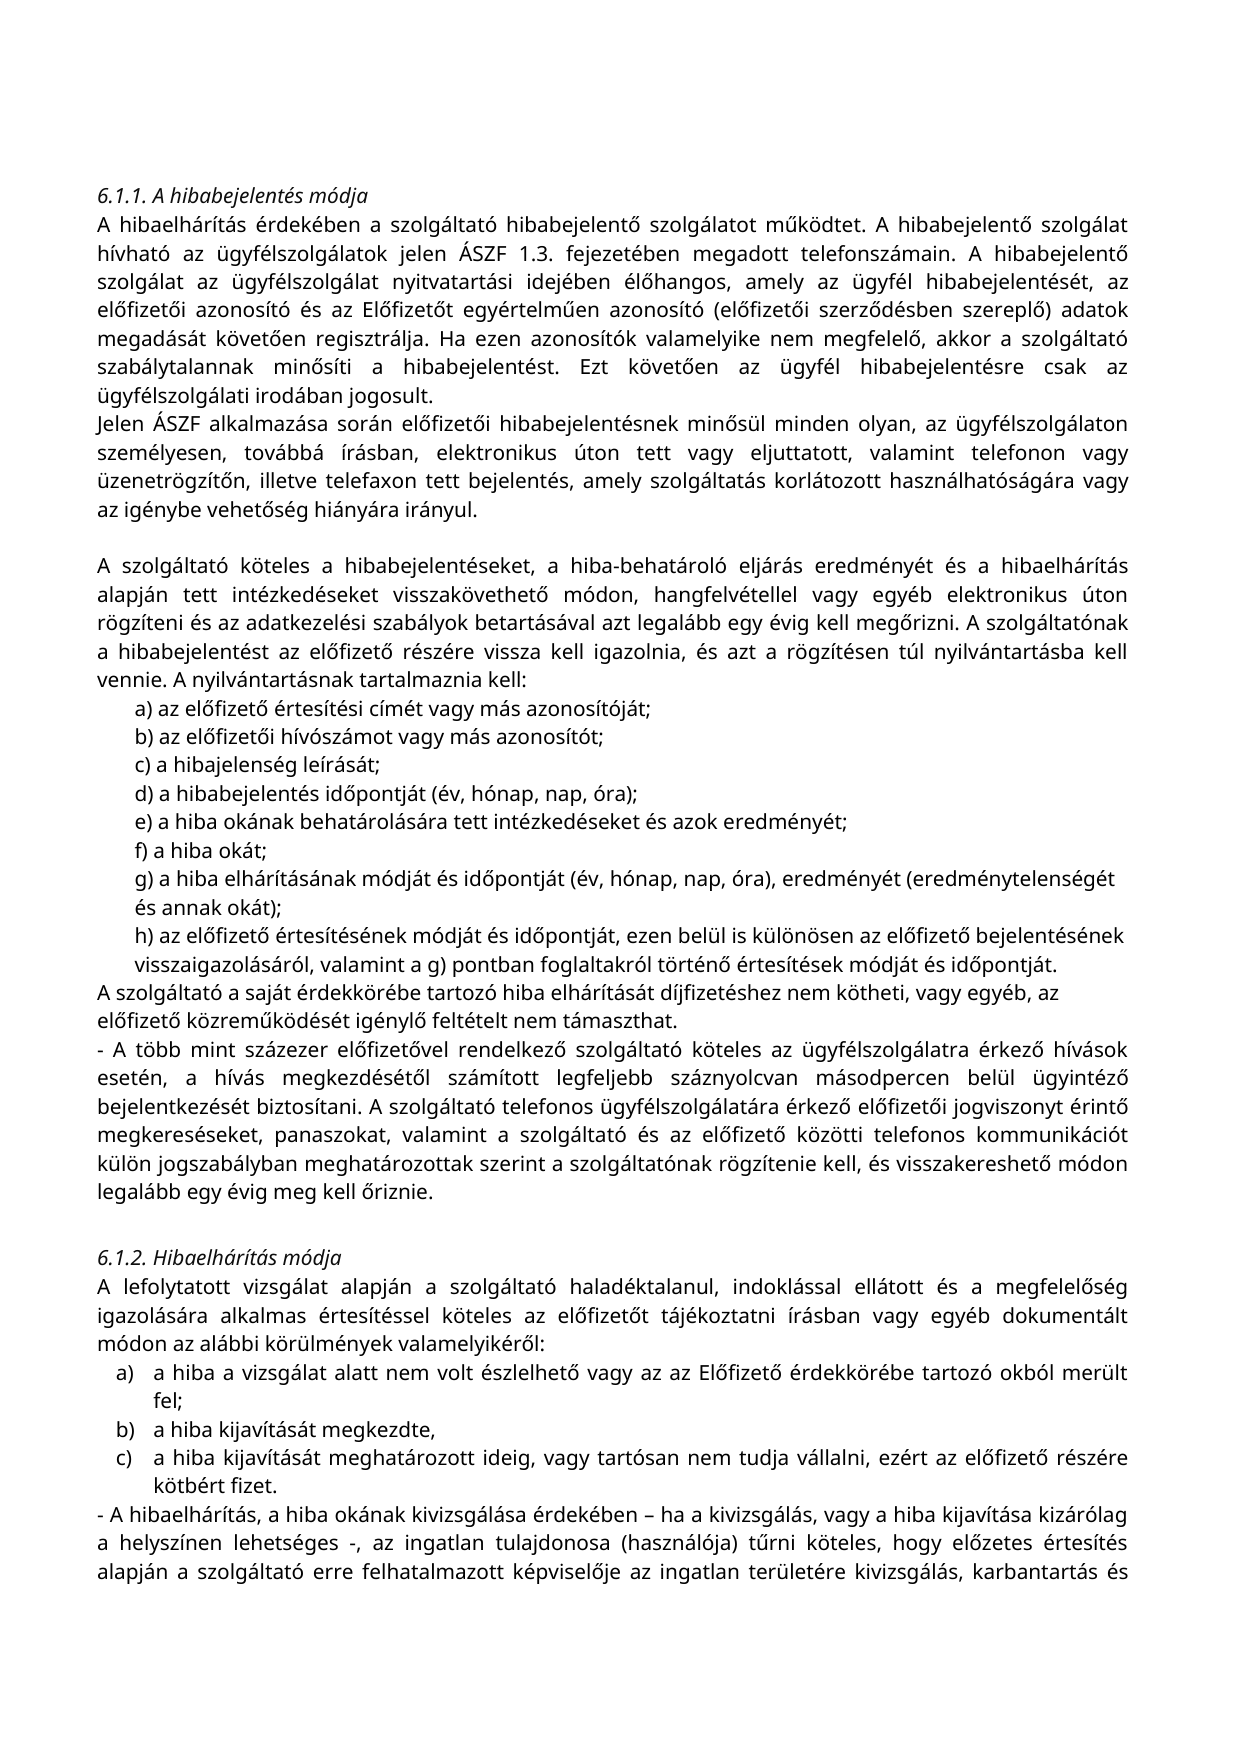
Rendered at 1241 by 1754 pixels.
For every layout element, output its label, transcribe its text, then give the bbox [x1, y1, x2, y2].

text A hibaelhárítás érdekében a szolgáltató hibabejelentő szolgálatot működtet. A hibabejelentő szolgálat hívható az ügyfélszolgálatok jelen ÁSZF 1.3. fejezetében megadott telefonszámain. A hibabejelentő szolgálat az ügyfélszolgálat nyitvatartási idejében élőhangos, amely az ügyfél hibabejelentését, az előfizetői azonosító és az Előfizetőt egyértelműen azonosító (előfizetői szerződésben szereplő) adatok megadását követően regisztrálja. Ha ezen azonosítók valamelyike nem megfelelő, akkor a szolgáltató szabálytalannak minősíti a hibabejelentést. Ezt követően az ügyfél hibabejelentésre csak az ügyfélszolgálati irodában jogosult. [97, 210, 1130, 409]
text Jelen ÁSZF alkalmazása során előfizetői hibabejelentésnek minősül minden olyan, az ügyfélszolgálaton személyesen, továbbá írásban, elektronikus úton tett vagy eljuttatott, valamint telefonon vagy üzenetrögzítőn, illetve telefaxon tett bejelentés, amely szolgáltatás korlátozott használhatóságára vagy az igénybe vehetőség hiányára irányul. [97, 409, 1130, 523]
text c) a hibajelenség leírását; [134, 751, 1130, 779]
text b) a hiba kijavítását megkezdte, [116, 1415, 1130, 1443]
text h) az előfizető értesítésének módját és időpontját, ezen belül is különösen az előfizető bejelentésének visszaigazolásáról, valamint a g) pontban foglaltakról történő értesítések módját és időpontját. [134, 921, 1130, 978]
text d) a hibabejelentés időpontját (év, hónap, nap, óra); [134, 779, 1130, 807]
text b) az előfizetői hívószámot vagy más azonosítót; [134, 722, 1130, 751]
text A szolgáltató köteles a hibabejelentéseket, a hiba-behatároló eljárás eredményét és a hibaelhárítás alapján tett intézkedéseket visszakövethető módon, hangfelvétellel vagy egyéb elektronikus úton rögzíteni és az adatkezelési szabályok betartásával azt legalább egy évig kell megőrizni. A szolgáltatónak a hibabejelentést az előfizető részére vissza kell igazolnia, és azt a rögzítésen túl nyilvántartásba kell vennie. A nyilvántartásnak tartalmaznia kell: [97, 552, 1130, 694]
text - A hibaelhárítás, a hiba okának kivizsgálása érdekében – ha a kivizsgálás, vagy a hiba kijavítása kizárólag a helyszínen lehetséges -, az ingatlan tulajdonosa (használója) tűrni köteles, hogy előzetes értesítés alapján a szolgáltató erre felhatalmazott képviselője az ingatlan területére kivizsgálás, karbantartás és [97, 1500, 1130, 1585]
text - A több mint százezer előfizetővel rendelkező szolgáltató köteles az ügyfélszolgálatra érkező hívások esetén, a hívás megkezdésétől számított legfeljebb száznyolcvan másodpercen belül ügyintéző bejelentkezését biztosítani. A szolgáltató telefonos ügyfélszolgálatára érkező előfizetői jogviszonyt érintő megkereséseket, panaszokat, valamint a szolgáltató és az előfizető közötti telefonos kommunikációt külön jogszabályban meghatározottak szerint a szolgáltatónak rögzítenie kell, és visszakereshető módon legalább egy évig meg kell őriznie. [97, 1035, 1130, 1206]
text a) a hiba a vizsgálat alatt nem volt észlelhető vagy az az Előfizető érdekkörébe tartozó okból merült fel; [116, 1358, 1130, 1415]
text f) a hiba okát; [134, 836, 1130, 864]
text A lefolytatott vizsgálat alapján a szolgáltató haladéktalanul, indoklással ellátott és a megfelelőség igazolására alkalmas értesítéssel köteles az előfizetőt tájékoztatni írásban vagy egyéb dokumentált módon az alábbi körülmények valamelyikéről: [97, 1272, 1130, 1358]
text A szolgáltató a saját érdekkörébe tartozó hiba elhárítását díjfizetéshez nem kötheti, vagy egyéb, az előfizető közreműködését igénylő feltételt nem támaszthat. [97, 978, 1130, 1035]
text a) az előfizető értesítési címét vagy más azonosítóját; [134, 694, 1130, 722]
text e) a hiba okának behatárolására tett intézkedéseket és azok eredményét; [134, 807, 1130, 836]
text g) a hiba elhárításának módját és időpontját (év, hónap, nap, óra), eredményét (eredménytelenségét és annak okát); [134, 864, 1130, 921]
subtitle 6.1.1. A hibabejelentés módja [97, 181, 1130, 209]
subtitle 6.1.2. Hibaelhárítás módja [97, 1243, 1130, 1272]
text c) a hiba kijavítását meghatározott ideig, vagy tartósan nem tudja vállalni, ezért az előfizető részére kötbért fizet. [116, 1443, 1130, 1500]
